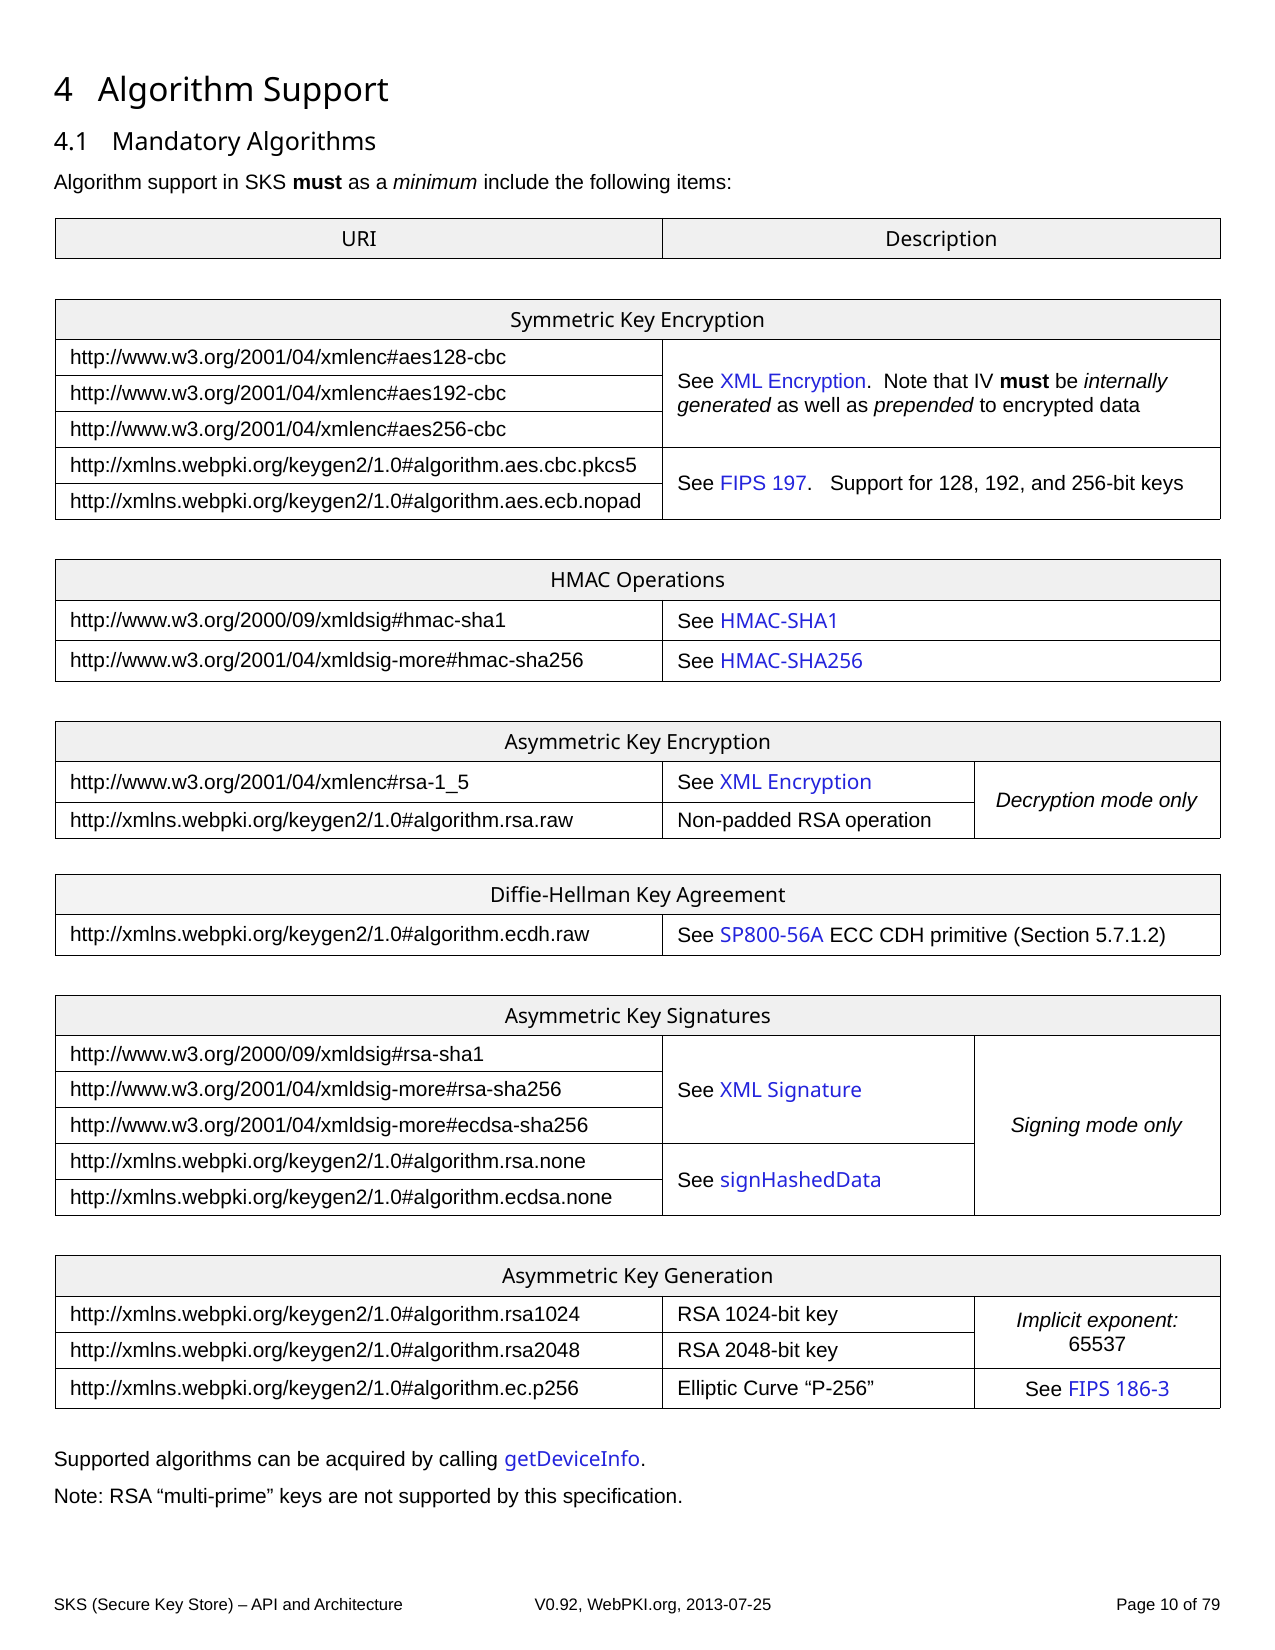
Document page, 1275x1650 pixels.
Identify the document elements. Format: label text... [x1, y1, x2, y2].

text Note: RSA “multi-prime” keys are not supported by this specification. [54, 1484, 1221, 1508]
table_cell See XML Signature [663, 1036, 974, 1143]
table_cell http://www.w3.org/2001/04/xmldsig-more#rsa-sha256 [56, 1072, 662, 1107]
table_cell Decryption mode only [975, 762, 1220, 838]
table_cell See XML Encryption. Note that IV must be internally generated as well as prepended to encrypted data [663, 340, 1220, 447]
table_cell [55, 1216, 1220, 1255]
table_cell http://xmlns.webpki.org/keygen2/1.0#algorithm.ec.p256 [56, 1369, 662, 1408]
subtitle Mandatory Algorithms [54, 123, 1221, 158]
table_cell HMAC Operations [56, 560, 1220, 600]
table_cell Non-padded RSA operation [663, 803, 974, 838]
table_cell http://xmlns.webpki.org/keygen2/1.0#algorithm.rsa1024 [56, 1297, 662, 1332]
table_cell RSA 1024-bit key [663, 1297, 974, 1332]
table_cell See FIPS 197. Support for 128, 192, and 256-bit keys [663, 448, 1220, 519]
table_cell http://www.w3.org/2001/04/xmlenc#aes256-cbc [56, 412, 662, 447]
text Algorithm support in SKS must as a minimum include the following items: [54, 170, 1221, 218]
table_cell See HMAC-SHA256 [663, 641, 1220, 681]
table_cell Diffie-Hellman Key Agreement [56, 875, 1220, 914]
table_cell http://www.w3.org/2001/04/xmldsig-more#ecdsa-sha256 [56, 1108, 662, 1143]
table_cell http://xmlns.webpki.org/keygen2/1.0#algorithm.rsa.none [56, 1144, 662, 1179]
table_cell http://www.w3.org/2000/09/xmldsig#hmac-sha1 [56, 601, 662, 640]
table_cell http://www.w3.org/2000/09/xmldsig#rsa-sha1 [56, 1036, 662, 1071]
table_cell http://xmlns.webpki.org/keygen2/1.0#algorithm.aes.cbc.pkcs5 [56, 448, 662, 483]
table_cell [55, 259, 1220, 299]
table_cell See XML Encryption [663, 762, 974, 802]
table_cell Symmetric Key Encryption [56, 300, 1220, 339]
table_cell RSA 2048-bit key [663, 1333, 974, 1368]
table_cell See HMAC-SHA1 [663, 601, 1220, 640]
table_cell http://www.w3.org/2001/04/xmldsig-more#hmac-sha256 [56, 641, 662, 681]
table_cell Elliptic Curve “P-256” [663, 1369, 974, 1408]
table_cell [55, 682, 1220, 721]
table_cell http://xmlns.webpki.org/keygen2/1.0#algorithm.aes.ecb.nopad [56, 484, 662, 519]
table_cell [55, 839, 1220, 874]
table_cell http://xmlns.webpki.org/keygen2/1.0#algorithm.ecdsa.none [56, 1180, 662, 1215]
table_cell http://www.w3.org/2001/04/xmlenc#rsa-1_5 [56, 762, 662, 802]
table_cell Implicit exponent: 65537 [975, 1297, 1220, 1368]
subtitle Algorithm Support [54, 66, 1221, 111]
table_cell http://www.w3.org/2001/04/xmlenc#aes192-cbc [56, 376, 662, 411]
table_cell http://www.w3.org/2001/04/xmlenc#aes128-cbc [56, 340, 662, 375]
table_header URI [56, 219, 662, 258]
text Supported algorithms can be acquired by calling getDeviceInfo. [54, 1444, 1221, 1472]
table_cell Asymmetric Key Signatures [56, 996, 1220, 1035]
table_cell Signing mode only [975, 1036, 1220, 1215]
table_cell http://xmlns.webpki.org/keygen2/1.0#algorithm.rsa2048 [56, 1333, 662, 1368]
table_cell http://xmlns.webpki.org/keygen2/1.0#algorithm.rsa.raw [56, 803, 662, 838]
table_cell See SP800-56A ECC CDH primitive (Section 5.7.1.2) [663, 915, 1220, 954]
table_cell Asymmetric Key Encryption [56, 722, 1220, 761]
table_cell See signHashedData [663, 1144, 974, 1215]
table_cell See FIPS 186-3 [975, 1369, 1220, 1408]
table_cell [55, 956, 1220, 995]
table_cell Asymmetric Key Generation [56, 1256, 1220, 1296]
table_header Description [663, 219, 1220, 258]
table_cell http://xmlns.webpki.org/keygen2/1.0#algorithm.ecdh.raw [56, 915, 662, 954]
table_cell [55, 520, 1220, 559]
